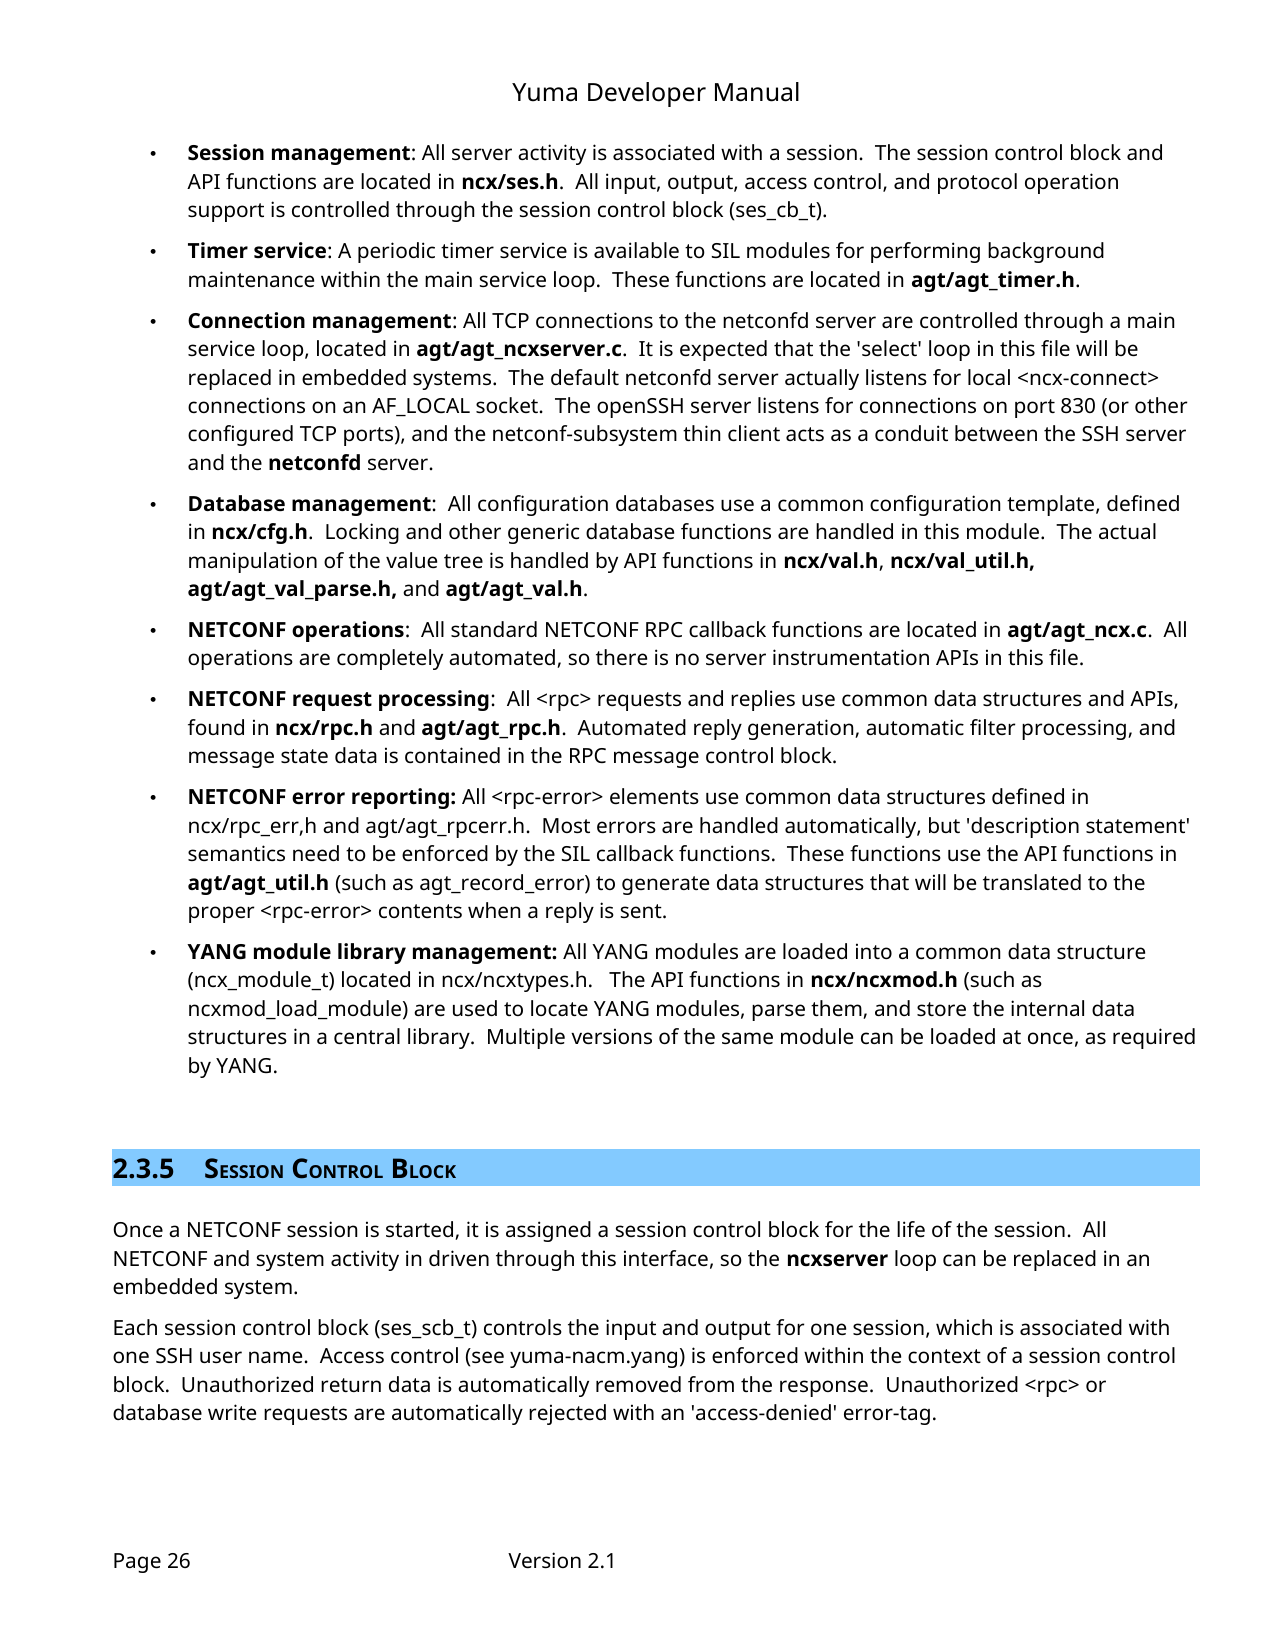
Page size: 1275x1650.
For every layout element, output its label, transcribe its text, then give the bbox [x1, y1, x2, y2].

subtitle Session Control Block [112, 1149, 1200, 1186]
list Timer service: A periodic timer service is available to SIL modules for performing background maintenance within the main service loop. These functions are located in agt/agt_timer.h. [150, 236, 1200, 293]
list NETCONF error reporting: All <rpc-error> elements use common data structures defined in ncx/rpc_err,h and agt/agt_rpcerr.h. Most errors are handled automatically, but 'description statement' semantics need to be enforced by the SIL callback functions. These functions use the API functions in agt/agt_util.h (such as agt_record_error) to generate data structures that will be translated to the proper <rpc-error> contents when a reply is sent. [150, 782, 1200, 924]
list NETCONF operations: All standard NETCONF RPC callback functions are located in agt/agt_ncx.c. All operations are completely automated, so there is no server instrumentation APIs in this file. [150, 615, 1200, 672]
list NETCONF request processing: All <rpc> requests and replies use common data structures and APIs, found in ncx/rpc.h and agt/agt_rpc.h. Automated reply generation, automatic filter processing, and message state data is contained in the RPC message control block. [150, 684, 1200, 770]
text Each session control block (ses_scb_t) controls the input and output for one session, which is associated with one SSH user name. Access control (see yuma-nacm.yang) is enforced within the context of a session control block. Unauthorized return data is automatically removed from the response. Unauthorized <rpc> or database write requests are automatically rejected with an 'access-denied' error-tag. [112, 1313, 1200, 1427]
text Once a NETCONF session is started, it is assigned a session control block for the life of the session. All NETCONF and system activity in driven through this interface, so the ncxserver loop can be replaced in an embedded system. [112, 1215, 1200, 1301]
list Session management: All server activity is associated with a session. The session control block and API functions are located in ncx/ses.h. All input, output, access control, and protocol operation support is controlled through the session control block (ses_cb_t). [150, 138, 1200, 224]
list Connection management: All TCP connections to the netconfd server are controlled through a main service loop, located in agt/agt_ncxserver.c. It is expected that the 'select' loop in this file will be replaced in embedded systems. The default netconfd server actually listens for local <ncx-connect> connections on an AF_LOCAL socket. The openSSH server listens for connections on port 830 (or other configured TCP ports), and the netconf-subsystem thin client acts as a conduit between the SSH server and the netconfd server. [150, 306, 1200, 476]
list YANG module library management: All YANG modules are loaded into a common data structure (ncx_module_t) located in ncx/ncxtypes.h. The API functions in ncx/ncxmod.h (such as ncxmod_load_module) are used to locate YANG modules, parse them, and store the internal data structures in a central library. Multiple versions of the same module can be loaded at once, as required by YANG. [150, 937, 1200, 1079]
list Database management: All configuration databases use a common configuration template, defined in ncx/cfg.h. Locking and other generic database functions are handled in this module. The actual manipulation of the value tree is handled by API functions in ncx/val.h, ncx/val_util.h, agt/agt_val_parse.h, and agt/agt_val.h. [150, 489, 1200, 603]
